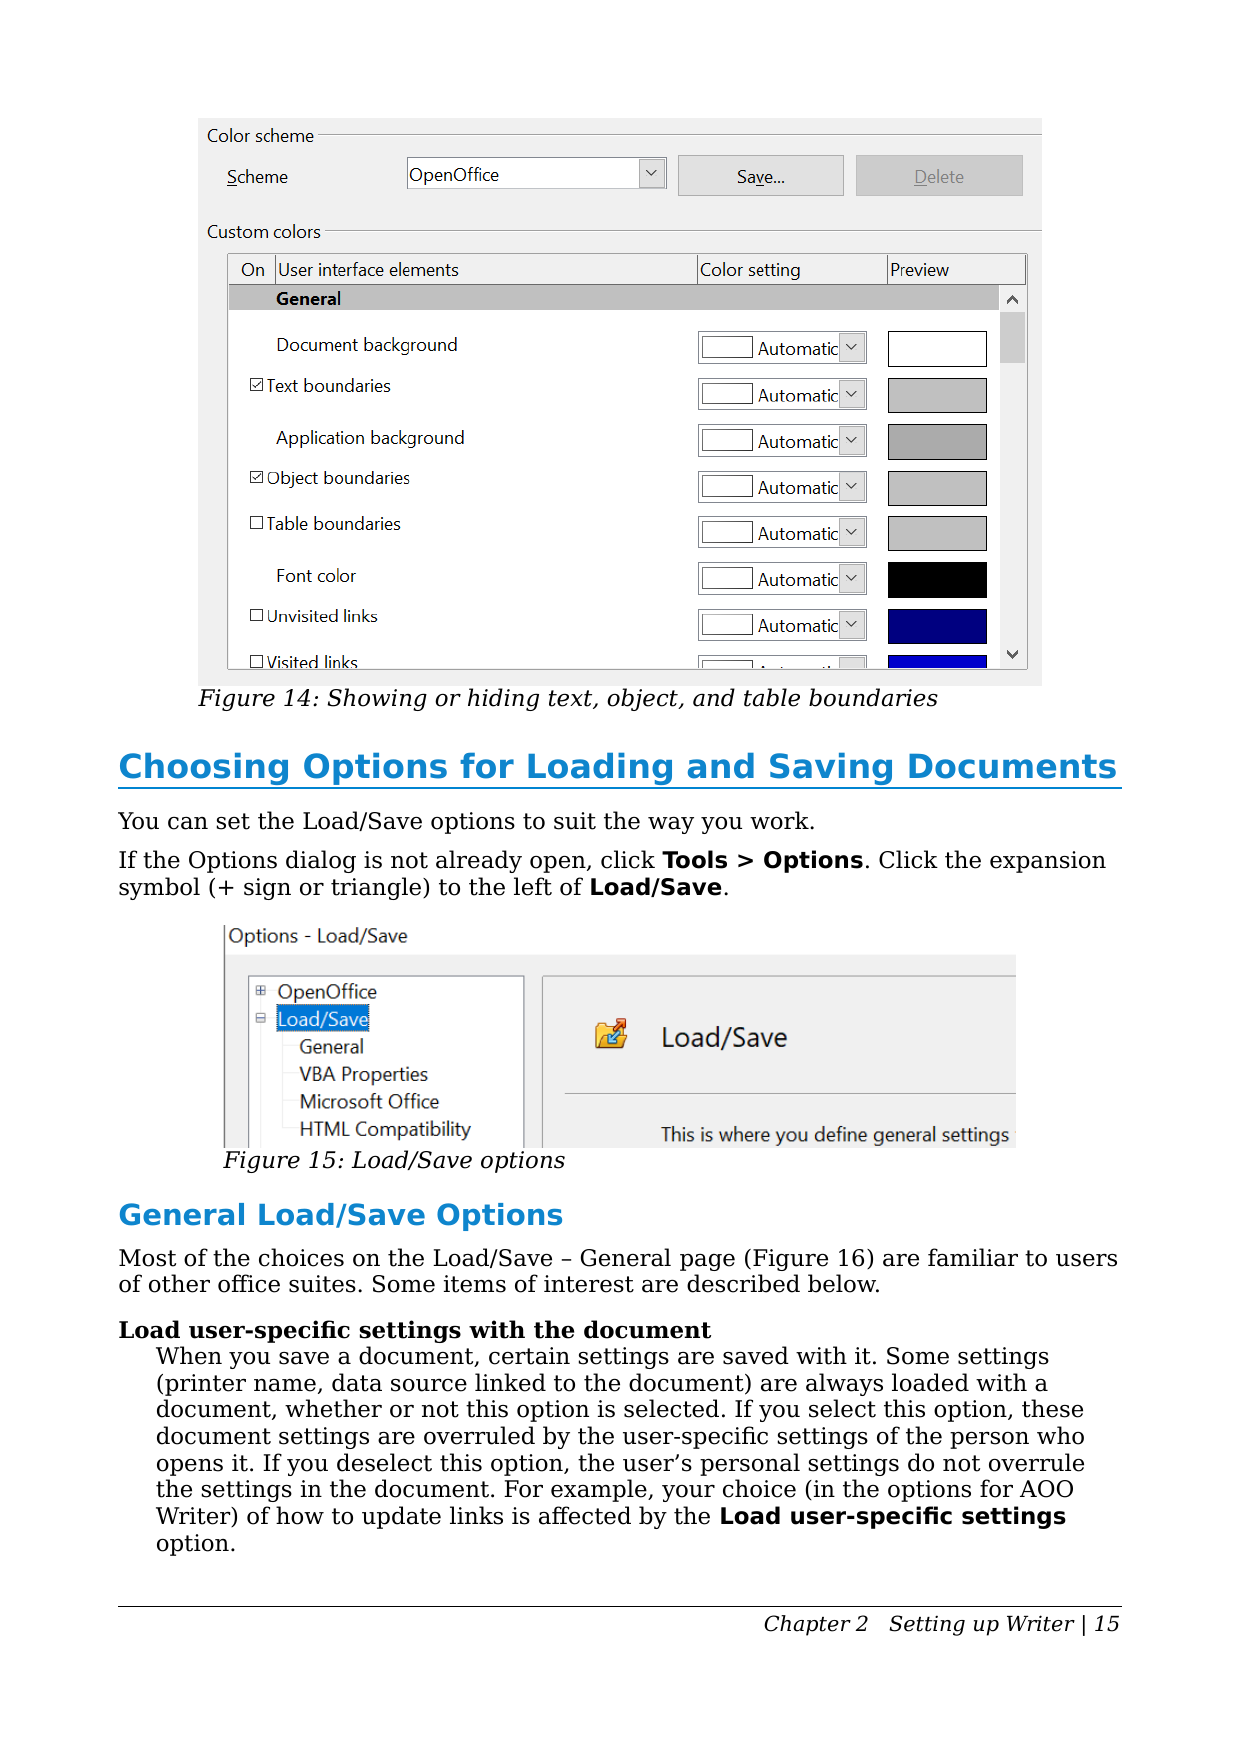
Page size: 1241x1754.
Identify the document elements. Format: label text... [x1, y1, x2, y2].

subtitle Choosing Options for Loading and Saving Documents [118, 748, 1122, 787]
text Figure 15: Load/Save options [223, 1148, 1017, 1174]
text Load user-specific settings with the document [118, 1316, 1122, 1343]
picture [223, 925, 1016, 1148]
text When you save a document, certain settings are saved with it. Some settings (printer name, data source linked to the document) are always loaded with a document, whether or not this option is selected. If you select this option, these document settings are overruled by the user-specific settings of the person who opens it. If you deselect this option, the user’s personal settings do not overrule the settings in the document. For example, your choice (in the options for AOO Writer) of how to update links is affected by the Load user-specific settings option. [156, 1343, 1122, 1557]
text Most of the choices on the Load/Save – General page (Figure 16) are familiar to users of other office suites. Some items of interest are described below. [118, 1245, 1122, 1298]
picture [198, 118, 1042, 686]
text You can set the Load/Save options to suit the way you work. [118, 808, 1122, 834]
text Figure 14: Showing or hiding text, object, and table boundaries [198, 686, 1042, 712]
text If the Options dialog is not already open, click Tools > Options. Click the expansion symbol (+ sign or triangle) to the left of Load/Save. [118, 847, 1122, 900]
subtitle General Load/Save Options [118, 1198, 1122, 1232]
